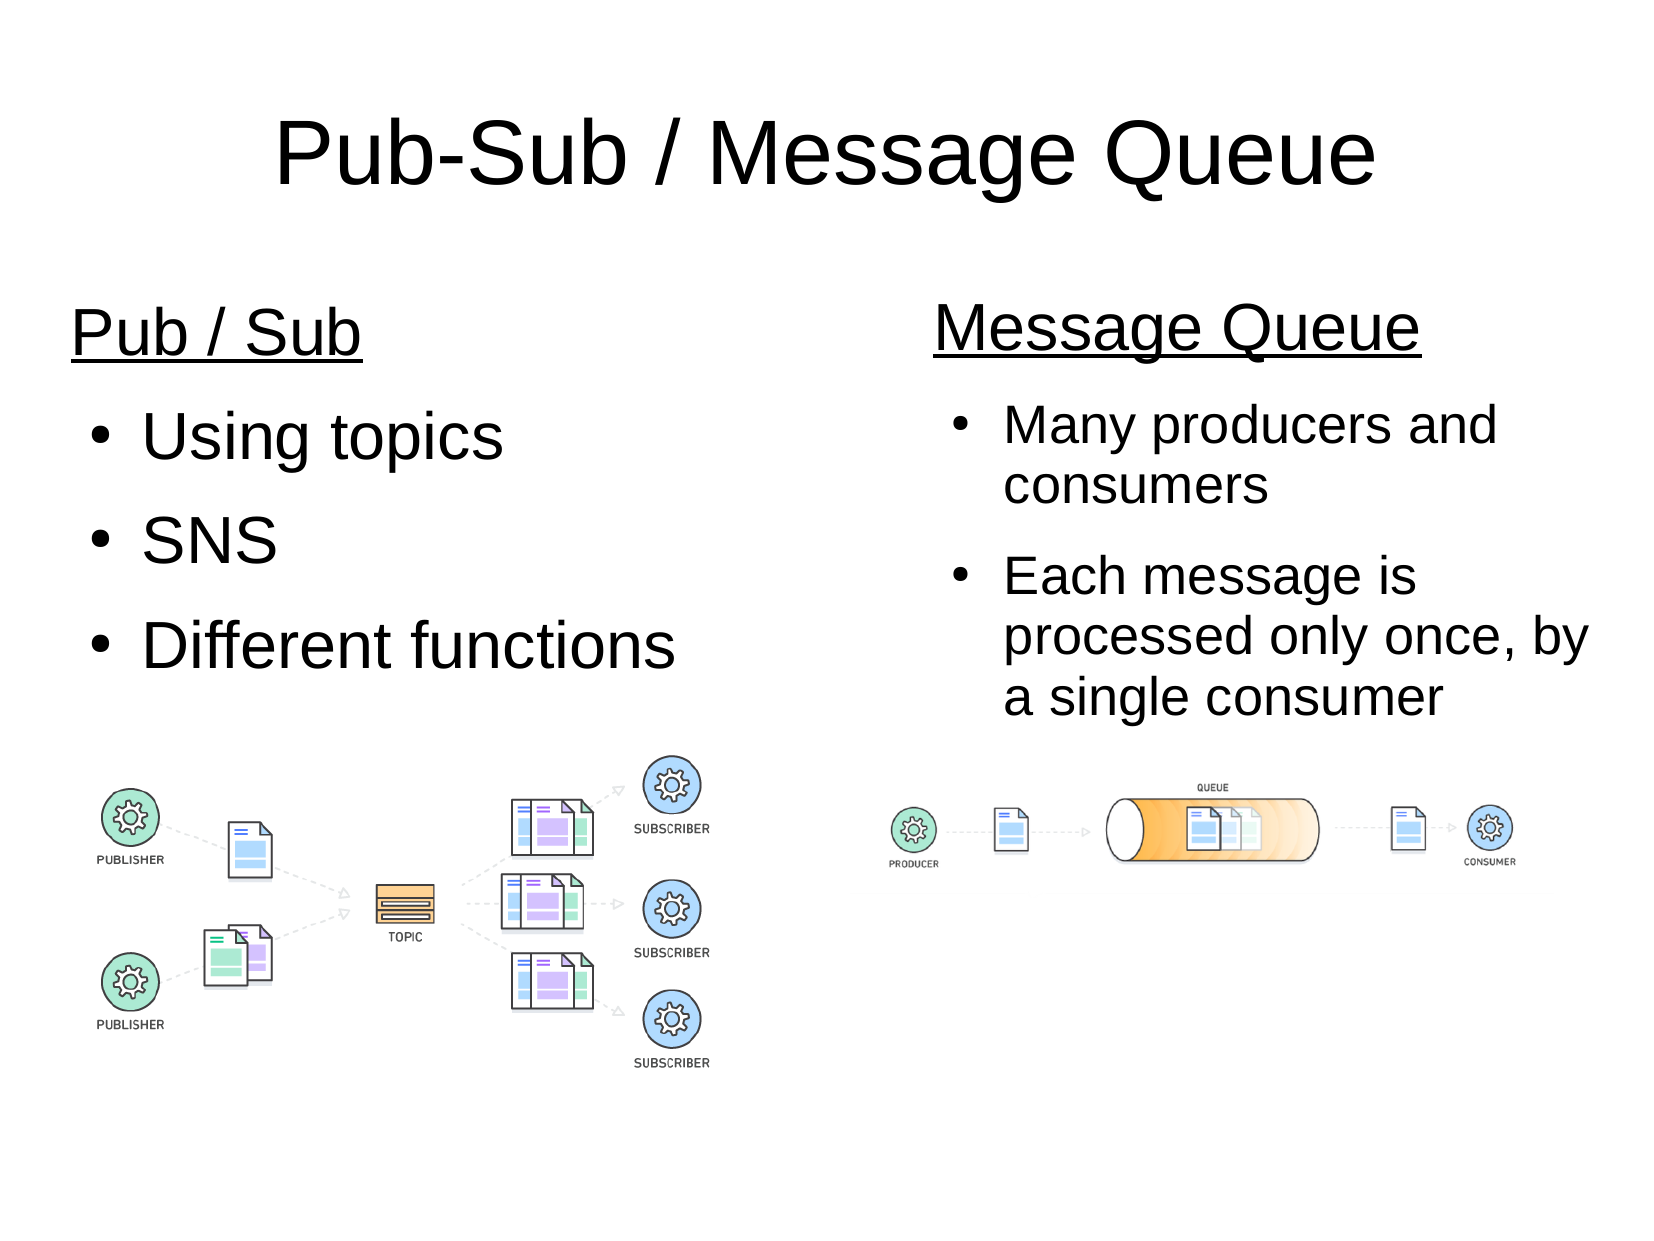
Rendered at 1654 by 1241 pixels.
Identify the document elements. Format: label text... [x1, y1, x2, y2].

picture [70, 726, 733, 1099]
title Pub-Sub / Message Queue [82, 49, 1571, 257]
list Message Queue Many producers and consumers Each message is processed only once, by a single consumer [933, 290, 1607, 1075]
list Pub / Sub Using topics SNS Different functions [70, 294, 768, 1075]
picture [850, 757, 1554, 898]
